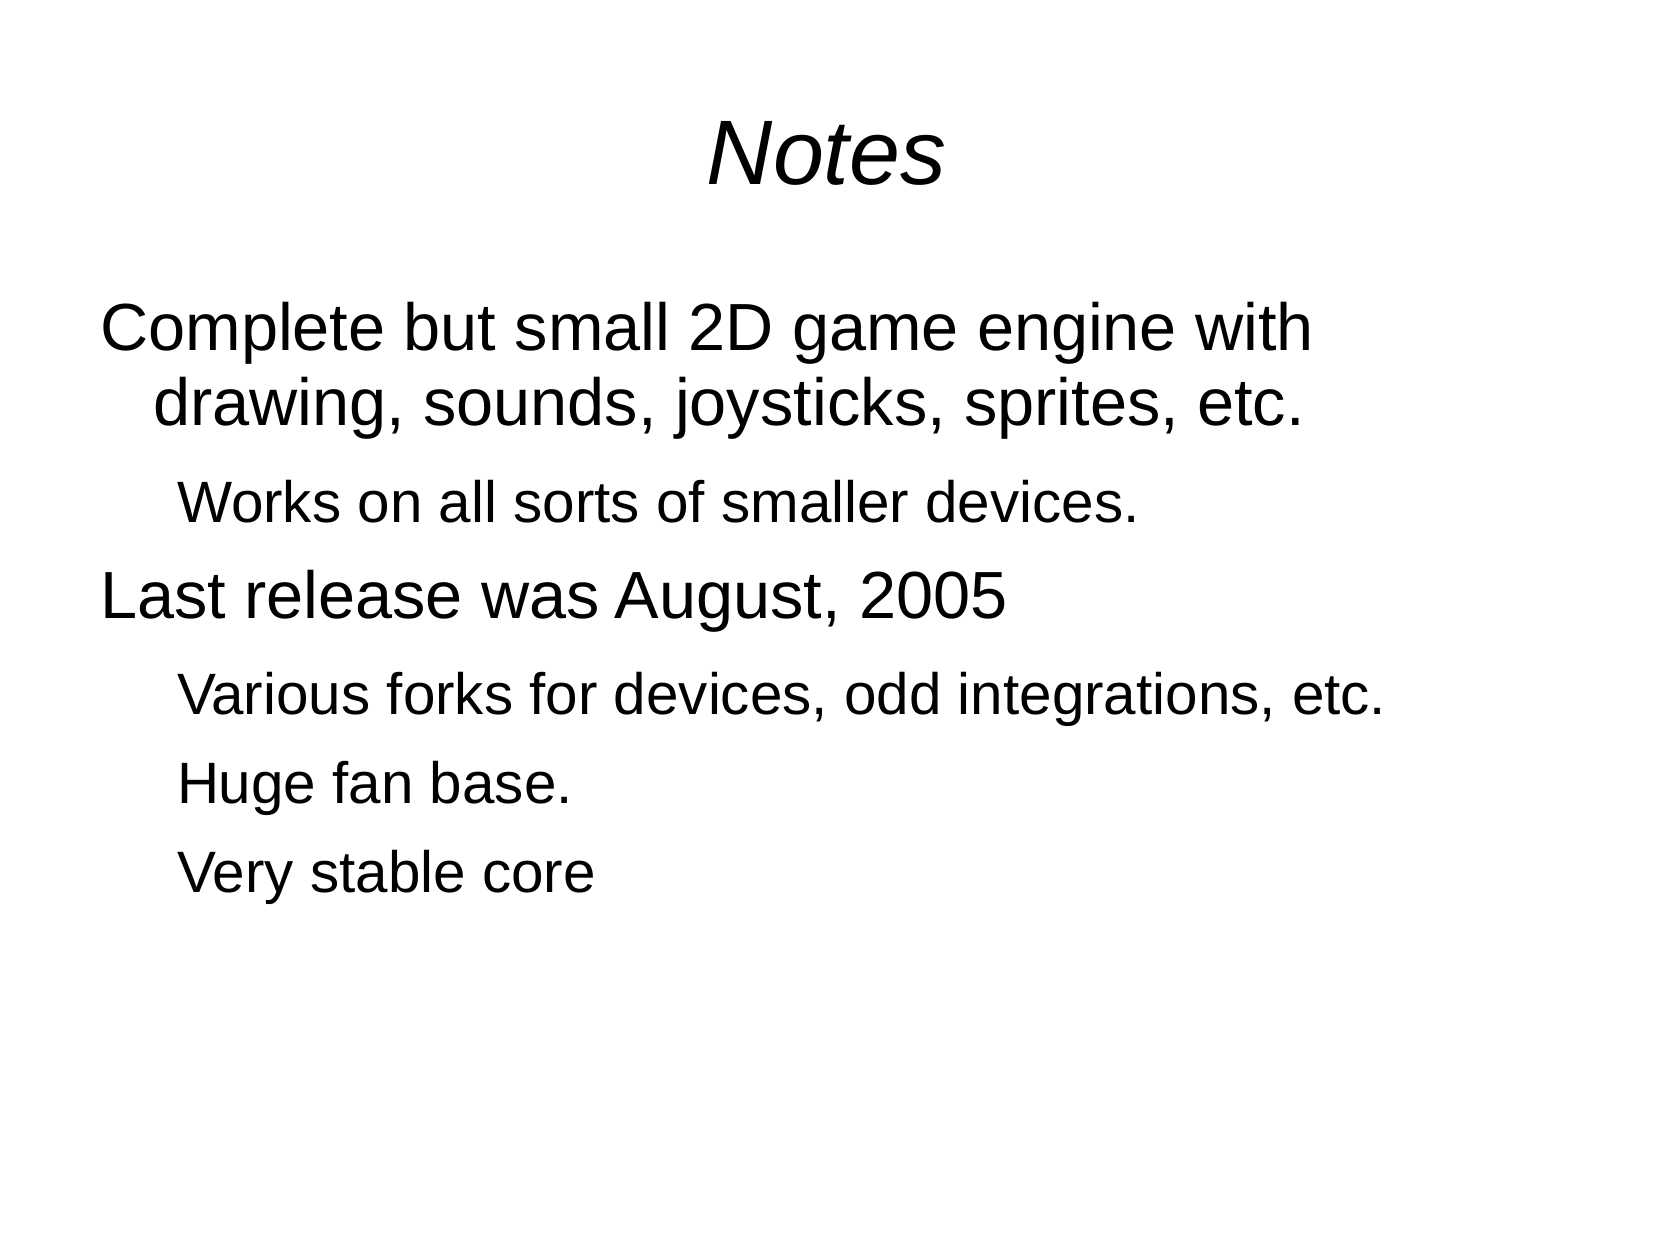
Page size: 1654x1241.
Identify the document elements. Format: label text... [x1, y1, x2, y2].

list Complete but small 2D game engine with drawing, sounds, joysticks, sprites, etc. Works on all sorts of smaller devices. Last release was August, 2005 Various forks for devices, odd integrations, etc. Huge fan base. Very stable core [82, 290, 1571, 1094]
title Notes [82, 56, 1571, 250]
